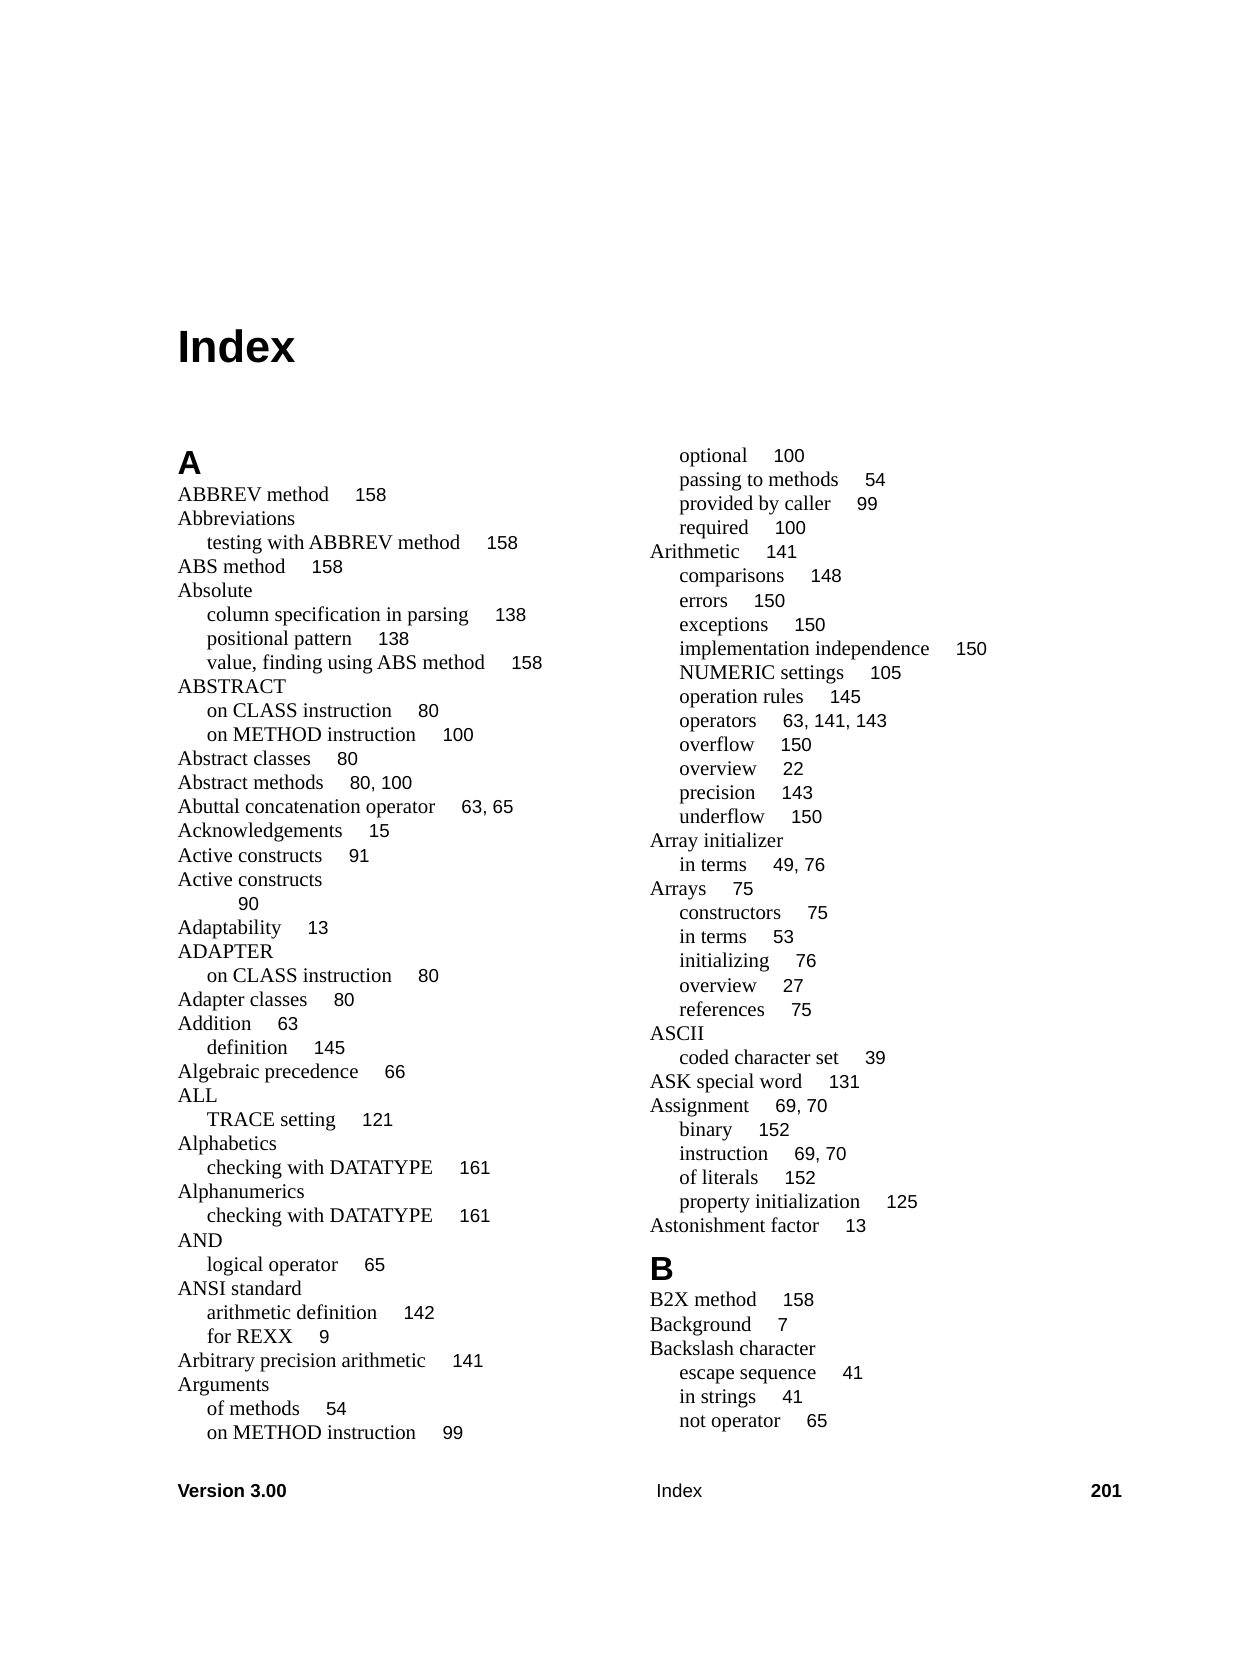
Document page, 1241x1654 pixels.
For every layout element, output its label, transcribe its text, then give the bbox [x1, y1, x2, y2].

text instruction 69, 70 [679, 1141, 1122, 1165]
text Arithmetic 141 [649, 539, 1122, 563]
text operators 63, 141, 143 [679, 708, 1122, 732]
text overview 27 [679, 972, 1122, 997]
text checking with DATATYPE 161 [207, 1203, 649, 1227]
text logical operator 65 [207, 1252, 649, 1276]
text required 100 [679, 515, 1122, 539]
text provided by caller 99 [679, 491, 1122, 515]
text Addition 63 [177, 1011, 649, 1035]
text ABBREV method 158 [177, 482, 649, 506]
text Active constructs 91 [177, 842, 649, 867]
text ABS method 158 [177, 554, 649, 578]
text Abuttal concatenation operator 63, 65 [177, 794, 649, 818]
text overflow 150 [679, 732, 1122, 756]
text Background 7 [649, 1311, 1122, 1336]
text A [177, 443, 649, 482]
text AND [177, 1227, 649, 1252]
text Arguments [177, 1372, 649, 1396]
text Astonishment factor 13 [649, 1213, 1122, 1237]
subtitle Index [177, 320, 1122, 372]
text in terms 49, 76 [679, 852, 1122, 876]
text Acknowledgements 15 [177, 818, 649, 842]
text constructors 75 [679, 900, 1122, 924]
text ABSTRACT [177, 674, 649, 698]
text on CLASS instruction 80 [207, 698, 649, 722]
text Backslash character [649, 1336, 1122, 1359]
text Adapter classes 80 [177, 987, 649, 1011]
text Algebraic precedence 66 [177, 1059, 649, 1083]
text optional 100 [679, 443, 1122, 467]
text not operator 65 [679, 1408, 1122, 1432]
text errors 150 [679, 587, 1122, 612]
text comparisons 148 [679, 563, 1122, 587]
text B [649, 1249, 1122, 1287]
text ADAPTER [177, 939, 649, 963]
text TRACE setting 121 [207, 1107, 649, 1131]
text Absolute [177, 578, 649, 602]
text ASK special word 131 [649, 1069, 1122, 1093]
text binary 152 [679, 1117, 1122, 1141]
text value, finding using ABS method 158 [207, 650, 649, 674]
text arithmetic definition 142 [207, 1300, 649, 1324]
text testing with ABBREV method 158 [207, 530, 649, 554]
text Arrays 75 [649, 876, 1122, 900]
text of methods 54 [207, 1396, 649, 1420]
text in terms 53 [679, 924, 1122, 948]
text precision 143 [679, 780, 1122, 804]
text Alphanumerics [177, 1179, 649, 1203]
text ALL [177, 1083, 649, 1107]
text on METHOD instruction 99 [207, 1420, 649, 1444]
text escape sequence 41 [679, 1359, 1122, 1384]
text operation rules 145 [679, 684, 1122, 708]
text passing to methods 54 [679, 467, 1122, 491]
text underflow 150 [679, 804, 1122, 828]
text definition 145 [207, 1035, 649, 1059]
text implementation independence 150 [679, 636, 1122, 660]
text for REXX 9 [207, 1324, 649, 1348]
text 90 [207, 891, 649, 915]
text positional pattern 138 [207, 626, 649, 650]
text exceptions 150 [679, 612, 1122, 636]
text ANSI standard [177, 1276, 649, 1300]
text Active constructs [177, 867, 649, 891]
text B2X method 158 [649, 1287, 1122, 1311]
text Abbreviations [177, 506, 649, 530]
text Array initializer [649, 828, 1122, 852]
text Adaptability 13 [177, 915, 649, 939]
text of literals 152 [679, 1165, 1122, 1189]
text column specification in parsing 138 [207, 602, 649, 626]
text NUMERIC settings 105 [679, 660, 1122, 684]
text checking with DATATYPE 161 [207, 1155, 649, 1179]
text Alphabetics [177, 1131, 649, 1155]
text ASCII [649, 1021, 1122, 1045]
text Assignment 69, 70 [649, 1093, 1122, 1117]
text Arbitrary precision arithmetic 141 [177, 1348, 649, 1372]
text coded character set 39 [679, 1045, 1122, 1069]
text initializing 76 [679, 948, 1122, 972]
text property initialization 125 [679, 1189, 1122, 1213]
text Abstract methods 80, 100 [177, 770, 649, 794]
text references 75 [679, 997, 1122, 1021]
text on CLASS instruction 80 [207, 963, 649, 987]
text overview 22 [679, 756, 1122, 780]
text in strings 41 [679, 1384, 1122, 1408]
text on METHOD instruction 100 [207, 722, 649, 746]
text Abstract classes 80 [177, 746, 649, 770]
